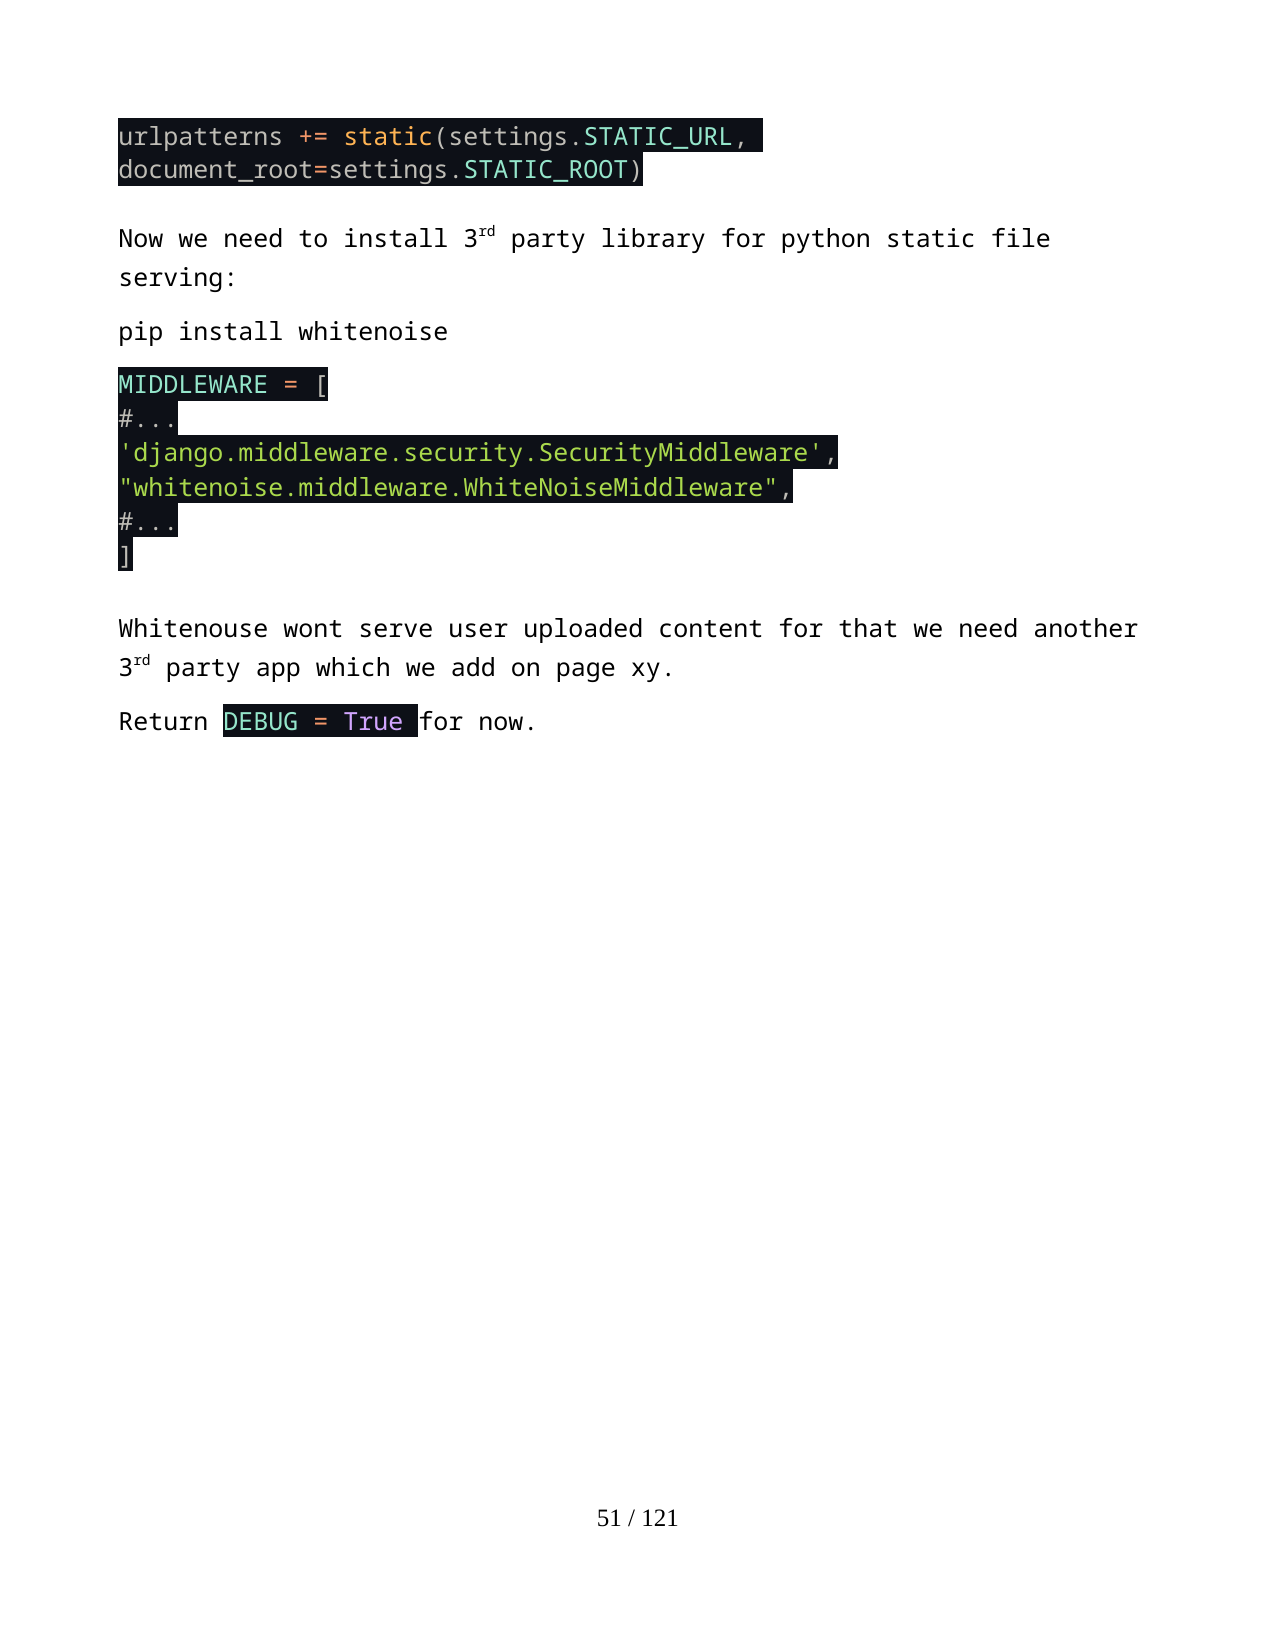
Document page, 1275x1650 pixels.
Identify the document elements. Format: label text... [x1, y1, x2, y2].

text MIDDLEWARE = [ [118, 367, 1157, 401]
text ] [118, 537, 1157, 571]
text Whitenouse wont serve user uploaded content for that we need another 3rd party app which we add on page xy. [118, 571, 1157, 684]
text pip install whitenoise [118, 313, 1157, 347]
text #... [118, 503, 1157, 537]
text urlpatterns += static(settings.STATIC_URL, document_root=settings.STATIC_ROOT) [118, 118, 1157, 186]
text 'django.middleware.security.SecurityMiddleware', [118, 435, 1157, 469]
text "whitenoise.middleware.WhiteNoiseMiddleware", [118, 469, 1157, 503]
text #... [118, 401, 1157, 435]
text Return DEBUG = True for now. [118, 703, 1157, 737]
text Now we need to install 3rd party library for python static file serving: [118, 220, 1157, 293]
